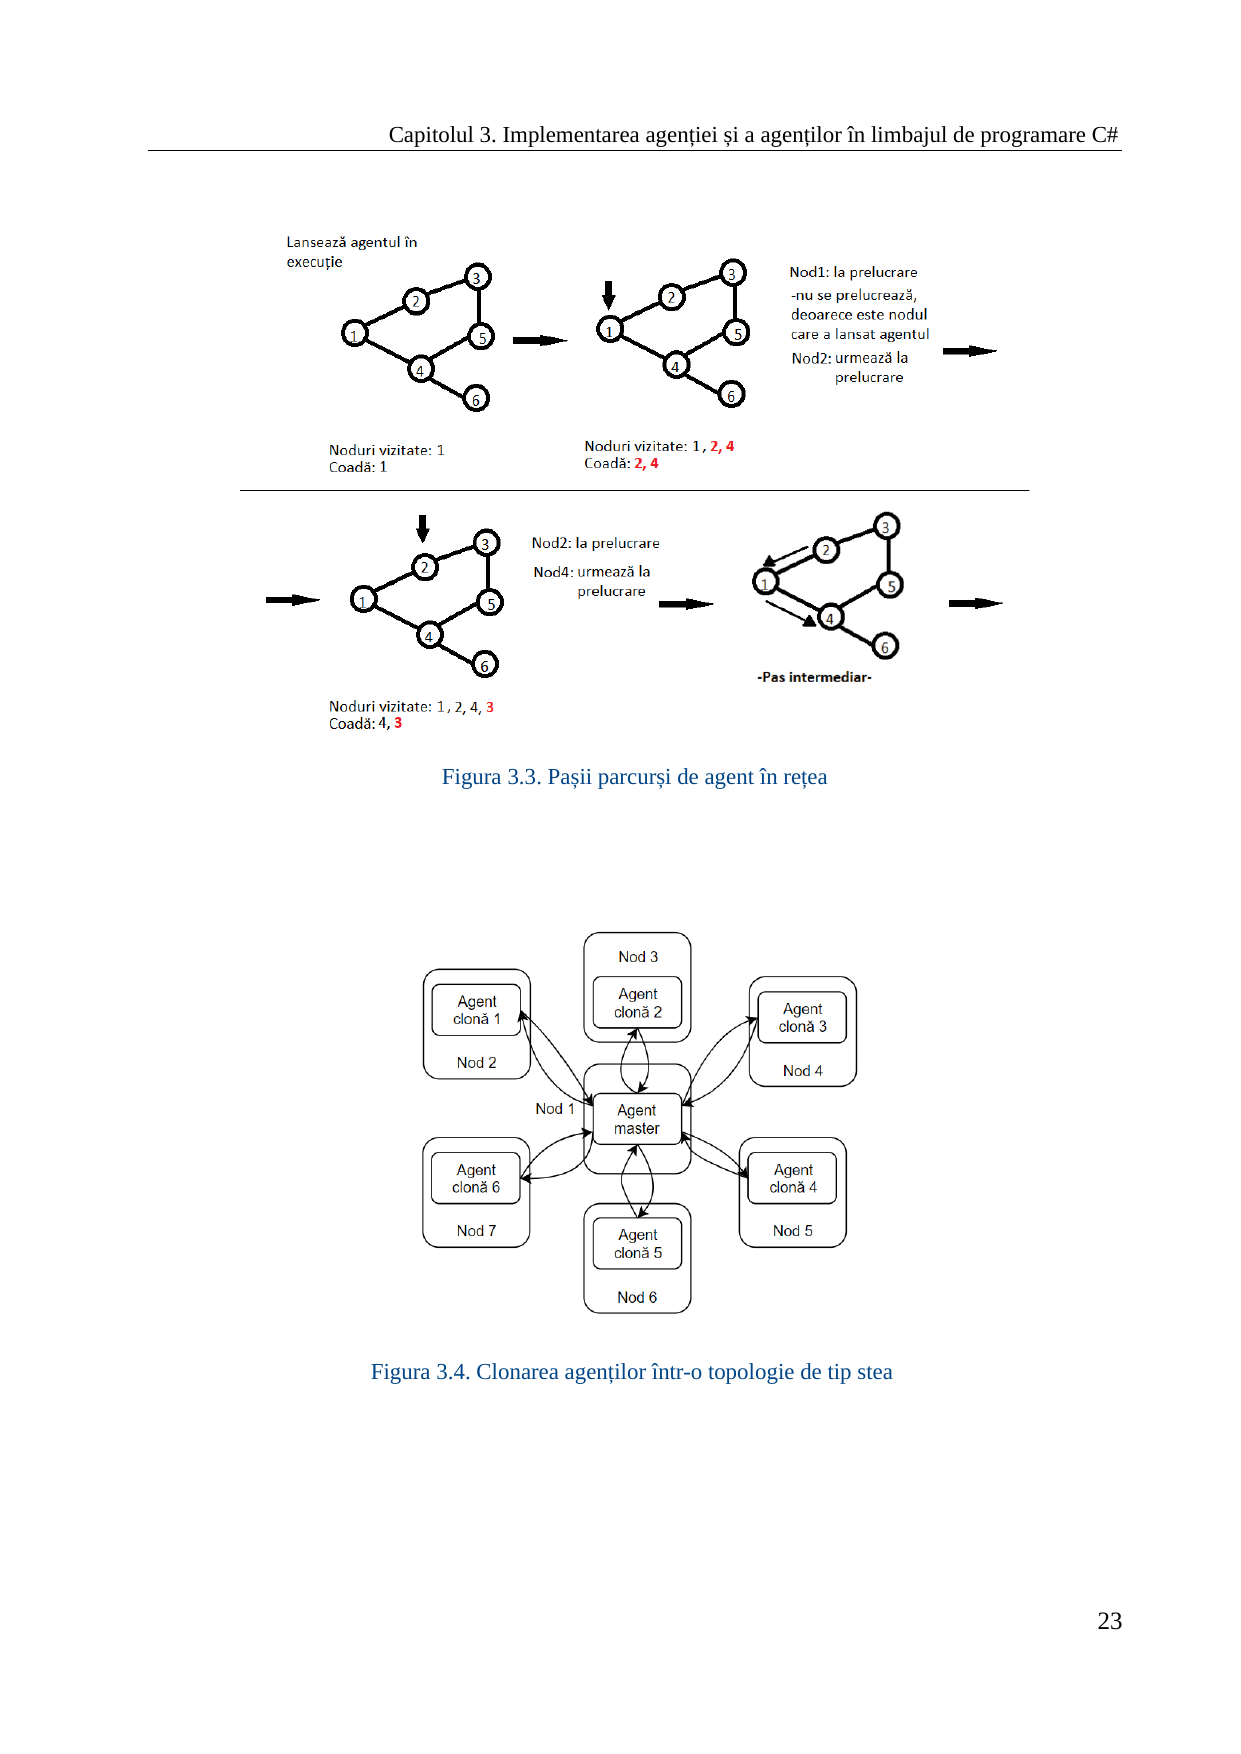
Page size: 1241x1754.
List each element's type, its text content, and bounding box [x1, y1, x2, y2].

picture [240, 180, 1030, 764]
picture [370, 903, 900, 1353]
text Figura 3.3. Pașii parcurși de agent în rețea [211, 764, 1059, 789]
text Figura 3.4. Clonarea agenților într-o topologie de tip stea [370, 1353, 899, 1384]
